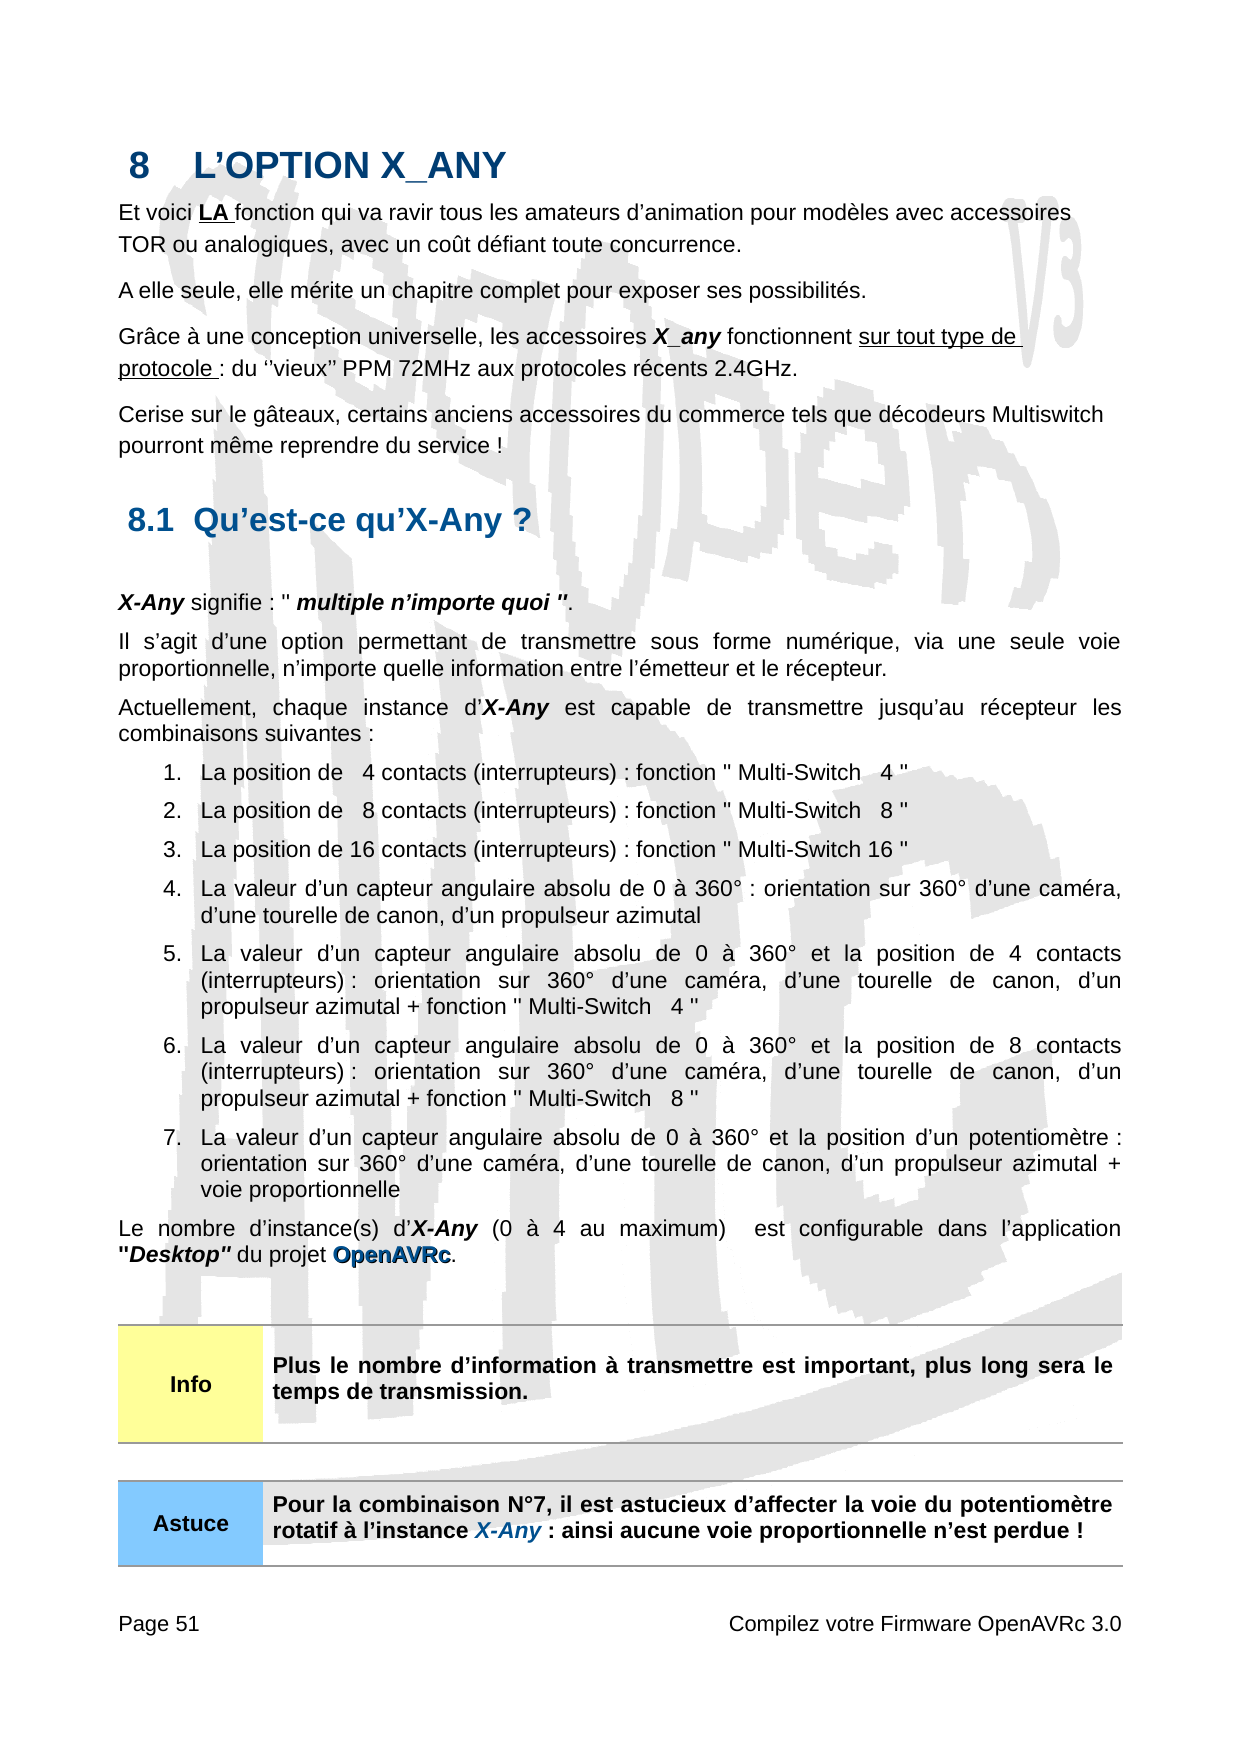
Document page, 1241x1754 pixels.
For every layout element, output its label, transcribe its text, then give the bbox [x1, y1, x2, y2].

text Et voici LA fonction qui va ravir tous les amateurs d’animation pour modèles avec accessoires TOR ou analogiques, avec un coût défiant toute concurrence. [118, 199, 1122, 257]
table_header Plus le nombre d’information à transmettre est important, plus long sera le temps de transmission. [264, 1326, 1122, 1442]
table_header Pour la combinaison N°7, il est astucieux d’affecter la voie du potentiomètre rotatif à l’instance X-Any : ainsi aucune voie proportionnelle n’est perdue ! [264, 1482, 1122, 1565]
list La position de 16 contacts (interrupteurs) : fonction '' Multi-Switch 16 '' [163, 836, 1122, 863]
list La position de 8 contacts (interrupteurs) : fonction '' Multi-Switch 8 '' [163, 797, 1122, 824]
list La valeur d’un capteur angulaire absolu de 0 à 360° et la position d’un potentiomètre : orientation sur 360° d’une caméra, d’une tourelle de canon, d’un propulseur azimutal + voie proportionnelle [163, 1123, 1122, 1203]
text A elle seule, elle mérite un chapitre complet pour exposer ses possibilités. [118, 277, 1122, 303]
text Actuellement, chaque instance d’X-Any est capable de transmettre jusqu’au récepteur les combinaisons suivantes : [118, 693, 1122, 746]
text Il s’agit d’une option permettant de transmettre sous forme numérique, via une seule voie proportionnelle, n’importe quelle information entre l’émetteur et le récepteur. [118, 628, 1122, 681]
subtitle Qu’est-ce qu’X-Any ? [118, 499, 1122, 538]
table_header Info [118, 1326, 263, 1442]
list La valeur d’un capteur angulaire absolu de 0 à 360° et la position de 4 contacts (interrupteurs) : orientation sur 360° d’une caméra, d’une tourelle de canon, d’un propulseur azimutal + fonction '' Multi-Switch 4 '' [163, 940, 1122, 1019]
list La valeur d’un capteur angulaire absolu de 0 à 360° et la position de 8 contacts (interrupteurs) : orientation sur 360° d’une caméra, d’une tourelle de canon, d’un propulseur azimutal + fonction '' Multi-Switch 8 '' [163, 1032, 1122, 1111]
list La position de 4 contacts (interrupteurs) : fonction '' Multi-Switch 4 '' [163, 759, 1122, 785]
text Cerise sur le gâteaux, certains anciens accessoires du commerce tels que décodeurs Multiswitch pourront même reprendre du service ! [118, 401, 1122, 459]
table_header Astuce [118, 1482, 263, 1565]
list La valeur d’un capteur angulaire absolu de 0 à 360° : orientation sur 360° d’une caméra, d’une tourelle de canon, d’un propulseur azimutal [163, 875, 1122, 928]
subtitle L’OPTION X_ANY [118, 143, 1122, 187]
text Grâce à une conception universelle, les accessoires X_any fonctionnent sur tout type de protocole : du ‘’vieux’’ PPM 72MHz aux protocoles récents 2.4GHz. [118, 323, 1122, 381]
text X-Any signifie : '' multiple n’importe quoi ''. [118, 589, 1122, 616]
text Le nombre d’instance(s) d’X-Any (0 à 4 au maximum) est configurable dans l’application ''Desktop'' du projet OpenAVRc. [118, 1215, 1122, 1268]
